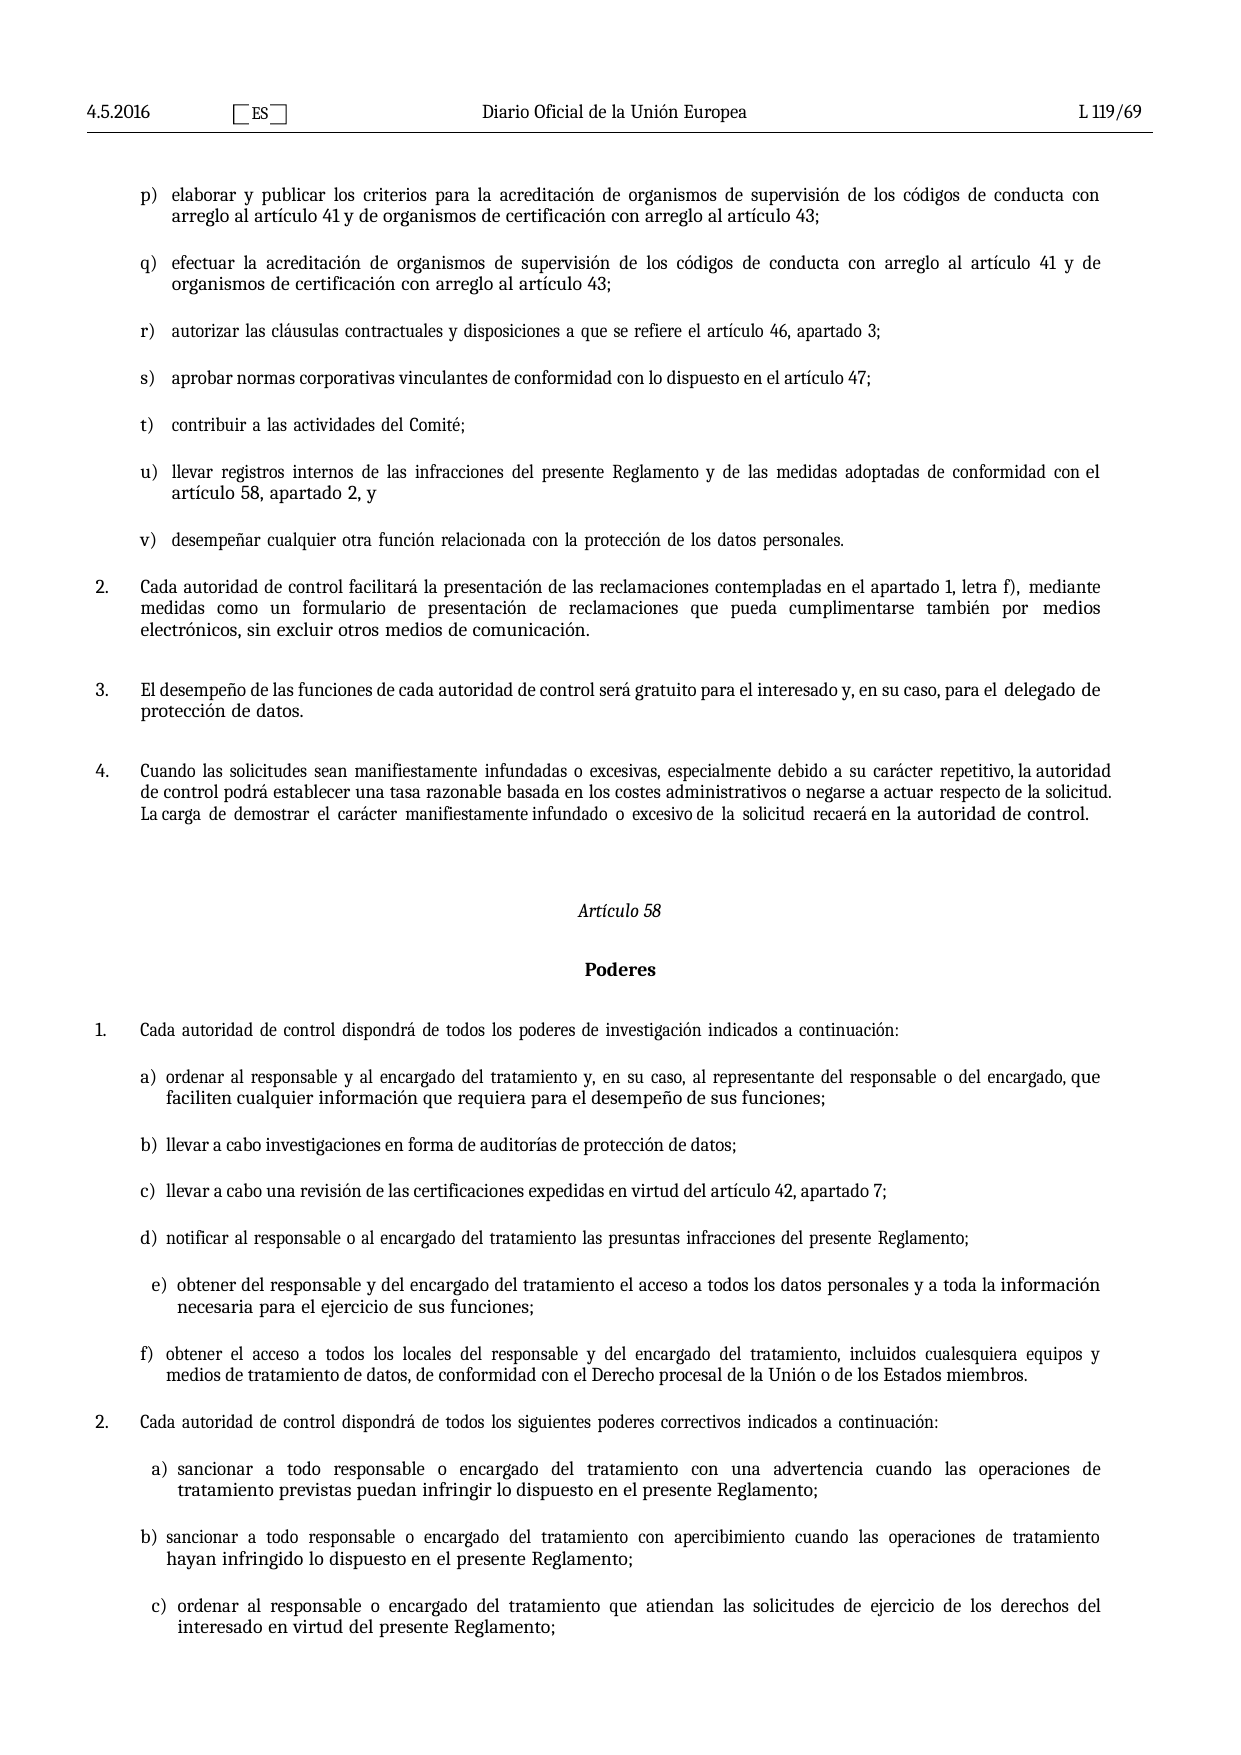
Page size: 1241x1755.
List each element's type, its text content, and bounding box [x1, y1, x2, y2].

list Cuando las solicitudes sean manifiestamente infundadas o excesivas, especialmente debido a su carácter repetitivo, la autoridad de control podrá establecer una tasa razonable basada en los costes administrativos o negarse a actuar respecto de la solicitud. La carga de demostrar el carácter manifiestamente infundado o excesivo de la solicitud recaerá en la autoridad de control. [129, 760, 1111, 825]
list elaborar y publicar los criterios para la acreditación de organismos de supervisión de los códigos de conducta con arreglo al artículo 41 y de organismos de certificación con arreglo al artículo 43; [140, 184, 1101, 227]
list contribuir a las actividades del Comité; [140, 413, 1111, 436]
list aprobar normas corporativas vinculantes de conformidad con lo dispuesto en el artículo 47; [140, 366, 1111, 389]
list ordenar al responsable y al encargado del tratamiento y, en su caso, al representante del responsable o del encargado, que faciliten cualquier información que requiera para el desempeño de sus funciones; [140, 1066, 1101, 1109]
list autorizar las cláusulas contractuales y disposiciones a que se refiere el artículo 46, apartado 3; [140, 320, 1111, 342]
list obtener el acceso a todos los locales del responsable y del encargado del tratamiento, incluidos cualesquiera equipos y medios de tratamiento de datos, de conformidad con el Derecho procesal de la Unión o de los Estados miembros. [140, 1343, 1101, 1386]
list sancionar a todo responsable o encargado del tratamiento con una advertencia cuando las operaciones de tratamiento previstas puedan infringir lo dispuesto en el presente Reglamento; [151, 1458, 1101, 1502]
text Artículo 58 [193, 899, 1047, 922]
list efectuar la acreditación de organismos de supervisión de los códigos de conducta con arreglo al artículo 41 y de organismos de certificación con arreglo al artículo 43; [140, 252, 1101, 296]
list llevar registros internos de las infracciones del presente Reglamento y de las medidas adoptadas de conformidad con el artículo 58, apartado 2, y [140, 461, 1101, 504]
list El desempeño de las funciones de cada autoridad de control será gratuito para el interesado y, en su caso, para el delegado de protección de datos. [129, 679, 1101, 722]
list Cada autoridad de control dispondrá de todos los siguientes poderes correctivos indicados a continuación: [95, 1411, 1111, 1433]
list sancionar a todo responsable o encargado del tratamiento con apercibimiento cuando las operaciones de tratamiento hayan infringido lo dispuesto en el presente Reglamento; [140, 1527, 1101, 1570]
list llevar a cabo una revisión de las certificaciones expedidas en virtud del artículo 42, apartado 7; [140, 1180, 1111, 1203]
list notificar al responsable o al encargado del tratamiento las presuntas infracciones del presente Reglamento; [140, 1227, 1111, 1250]
list Cada autoridad de control facilitará la presentación de las reclamaciones contempladas en el apartado 1, letra f), mediante medidas como un formulario de presentación de reclamaciones que pueda cumplimentarse también por medios electrónicos, sin excluir otros medios de comunicación. [129, 576, 1101, 641]
list obtener del responsable y del encargado del tratamiento el acceso a todos los datos personales y a toda la información necesaria para el ejercicio de sus funciones; [151, 1274, 1101, 1318]
list ordenar al responsable o encargado del tratamiento que atiendan las solicitudes de ejercicio de los derechos del interesado en virtud del presente Reglamento; [151, 1595, 1101, 1639]
list llevar a cabo investigaciones en forma de auditorías de protección de datos; [140, 1133, 1111, 1156]
list desempeñar cualquier otra función relacionada con la protección de los datos personales. [140, 528, 1111, 551]
subtitle Poderes [193, 959, 1047, 982]
list Cada autoridad de control dispondrá de todos los poderes de investigación indicados a continuación: [95, 1018, 1111, 1041]
